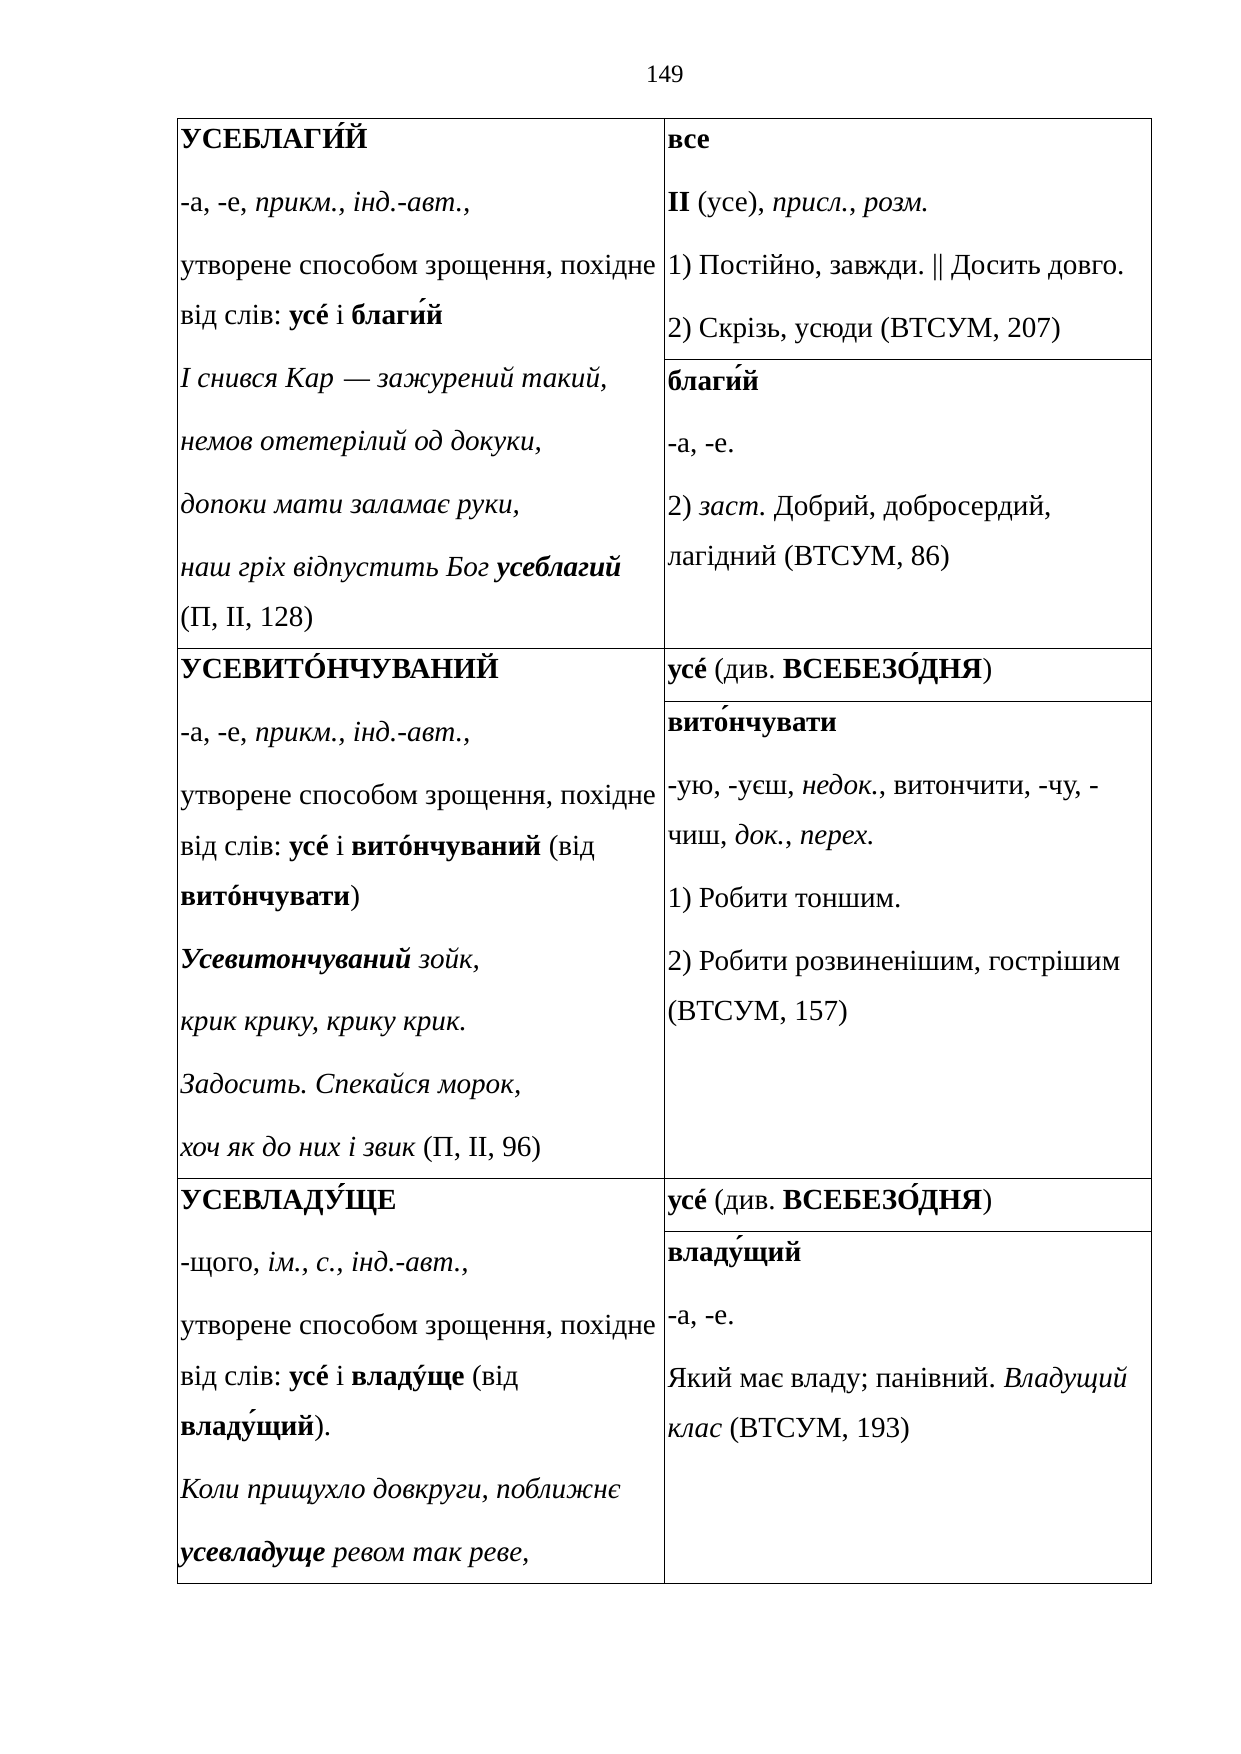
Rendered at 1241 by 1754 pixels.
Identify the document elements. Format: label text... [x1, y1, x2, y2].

table_cell все II (усе), присл., розм. 1) Постійно, завжди. || Досить довго. 2) Скрізь, усюди (ВТСУМ, 207) [665, 119, 1151, 359]
table_cell благи́й -а, -е. 2) заст. Добрий, добросердий, лагідний (ВТСУМ, 86) [665, 360, 1151, 648]
table_cell усé (див. ВСЕБЕЗО́ДНЯ) [665, 1179, 1151, 1231]
table_cell УСЕВЛАДУ́́ЩЕ -щого, ім., с., інд.-авт., утворене способом зрощення, похідне від слів: усé і владýще (від владу́щий). Коли прищухло довкруги, поближнє усевладуще ревом так реве, [178, 1179, 664, 1583]
table_cell вито́нчувати -ую, -уєш, недок., витончити, -чу, -чиш, док., перех. 1) Робити тоншим. 2) Робити розвиненішим, гострішим (ВТСУМ, 157) [665, 702, 1151, 1178]
table_cell УСЕБЛАГИ́Й -а, -е, прикм., інд.-авт., утворене способом зрощення, похідне від слів: усé і благи́й І снився Кар — зажурений такий, немов отетерілий од докуки, допоки мати заламає руки, наш гріх відпустить Бог усеблагий (П, ІІ, 128) [178, 119, 664, 648]
table_cell усé (див. ВСЕБЕЗО́ДНЯ) [665, 649, 1151, 701]
table_cell УСЕВИТÓНЧУВАНИЙ -а, -е, прикм., інд.-авт., утворене способом зрощення, похідне від слів: усé і витóнчуваний (від витóнчувати) Усевитончуваний зойк, крик крику, крику крик. Задосить. Спекайся морок, хоч як до них і звик (П, ІІ, 96) [178, 649, 664, 1178]
table_cell владу́щий -а, -е. Який має владу; панівний. Владущий клас (ВТСУМ, 193) [665, 1232, 1151, 1583]
